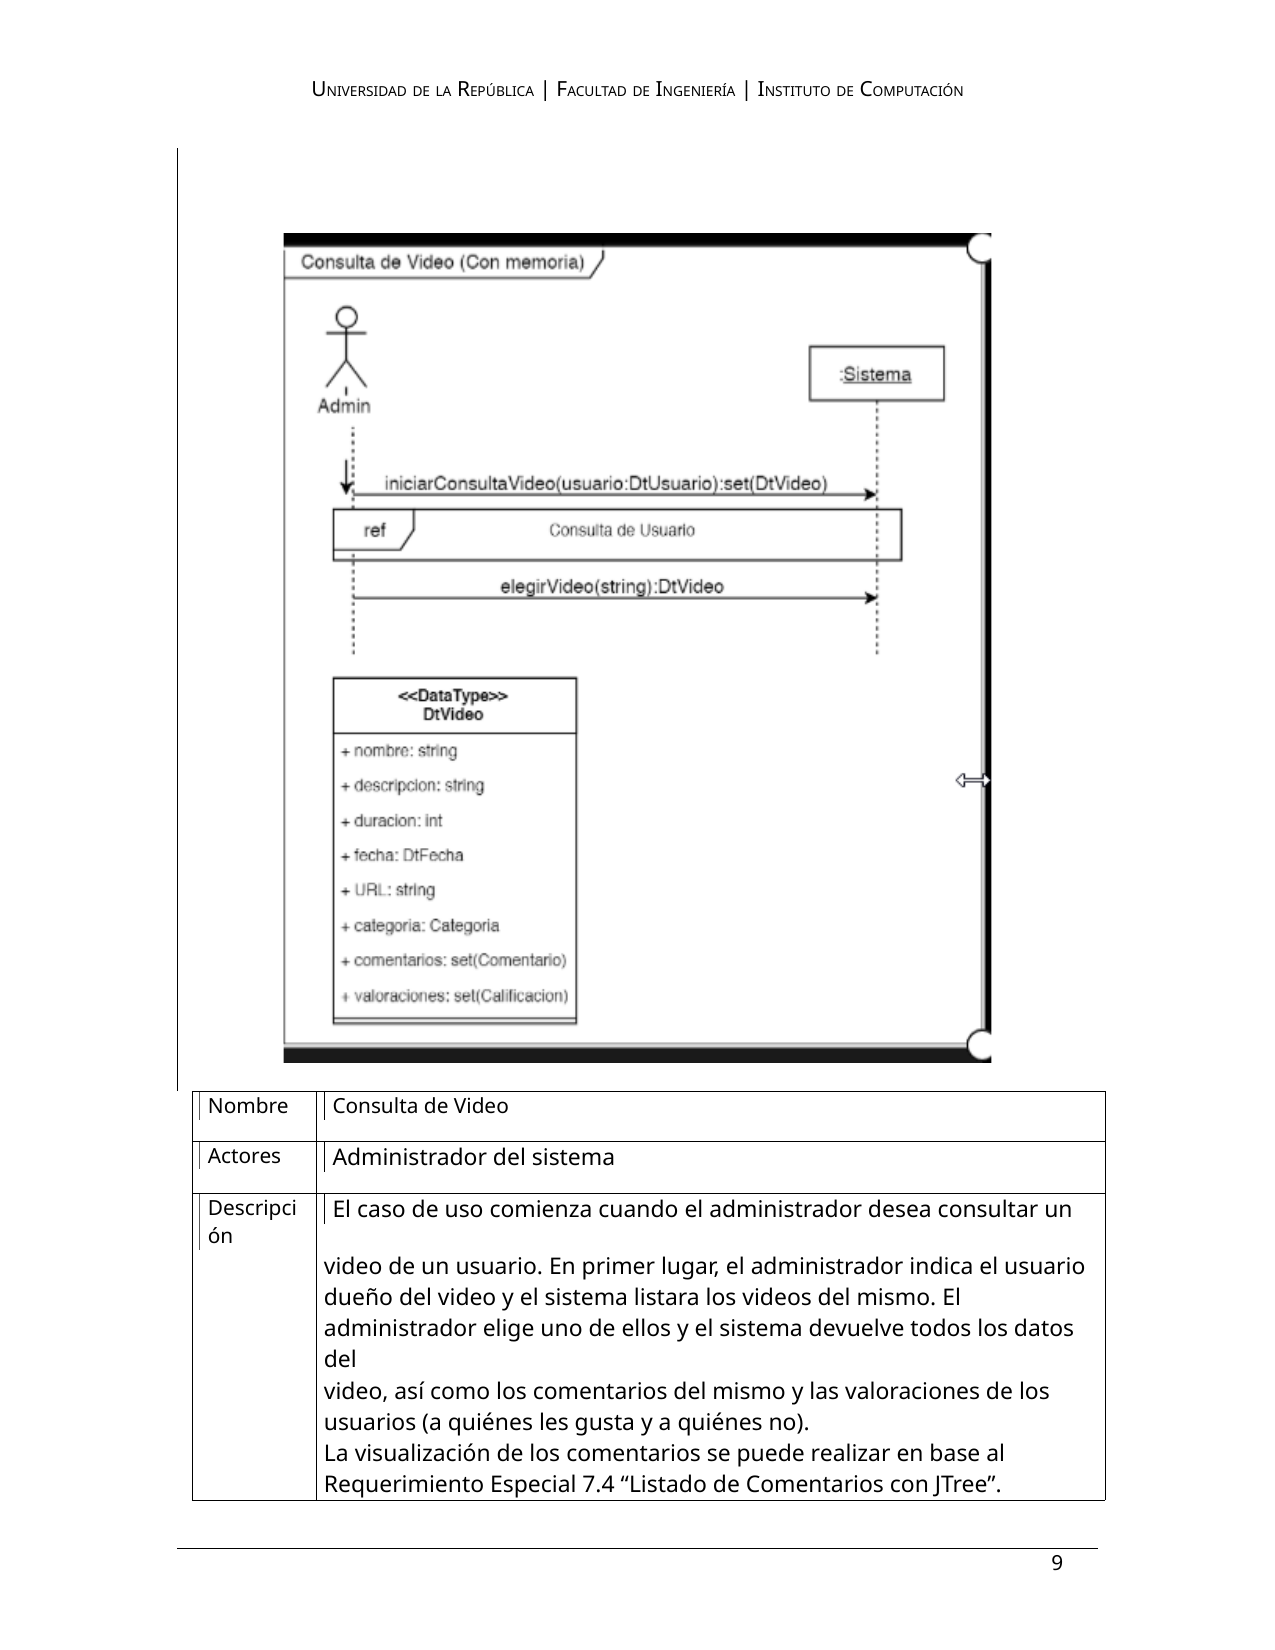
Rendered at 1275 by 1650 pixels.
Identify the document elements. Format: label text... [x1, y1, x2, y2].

table_cell Administrador del sistema [317, 1142, 1105, 1193]
picture [283, 233, 992, 1063]
table_header Nombre [193, 1092, 316, 1141]
table_cell El caso de uso comienza cuando el administrador desea consultar un video de un usuario. En primer lugar, el administrador indica el usuario dueño del video y el sistema listara los videos del mismo. El administrador elige uno de ellos y el sistema devuelve todos los datos del video, así como los comentarios del mismo y las valoraciones de los usuarios (a quiénes les gusta y a quiénes no). La visualización de los comentarios se puede realizar en base al Requerimiento Especial 7.4 “Listado de Comentarios con JTree”. [317, 1194, 1105, 1500]
table_cell Descripción [193, 1194, 316, 1500]
table_header Consulta de Video [317, 1092, 1105, 1141]
table_cell Actores [193, 1142, 316, 1193]
